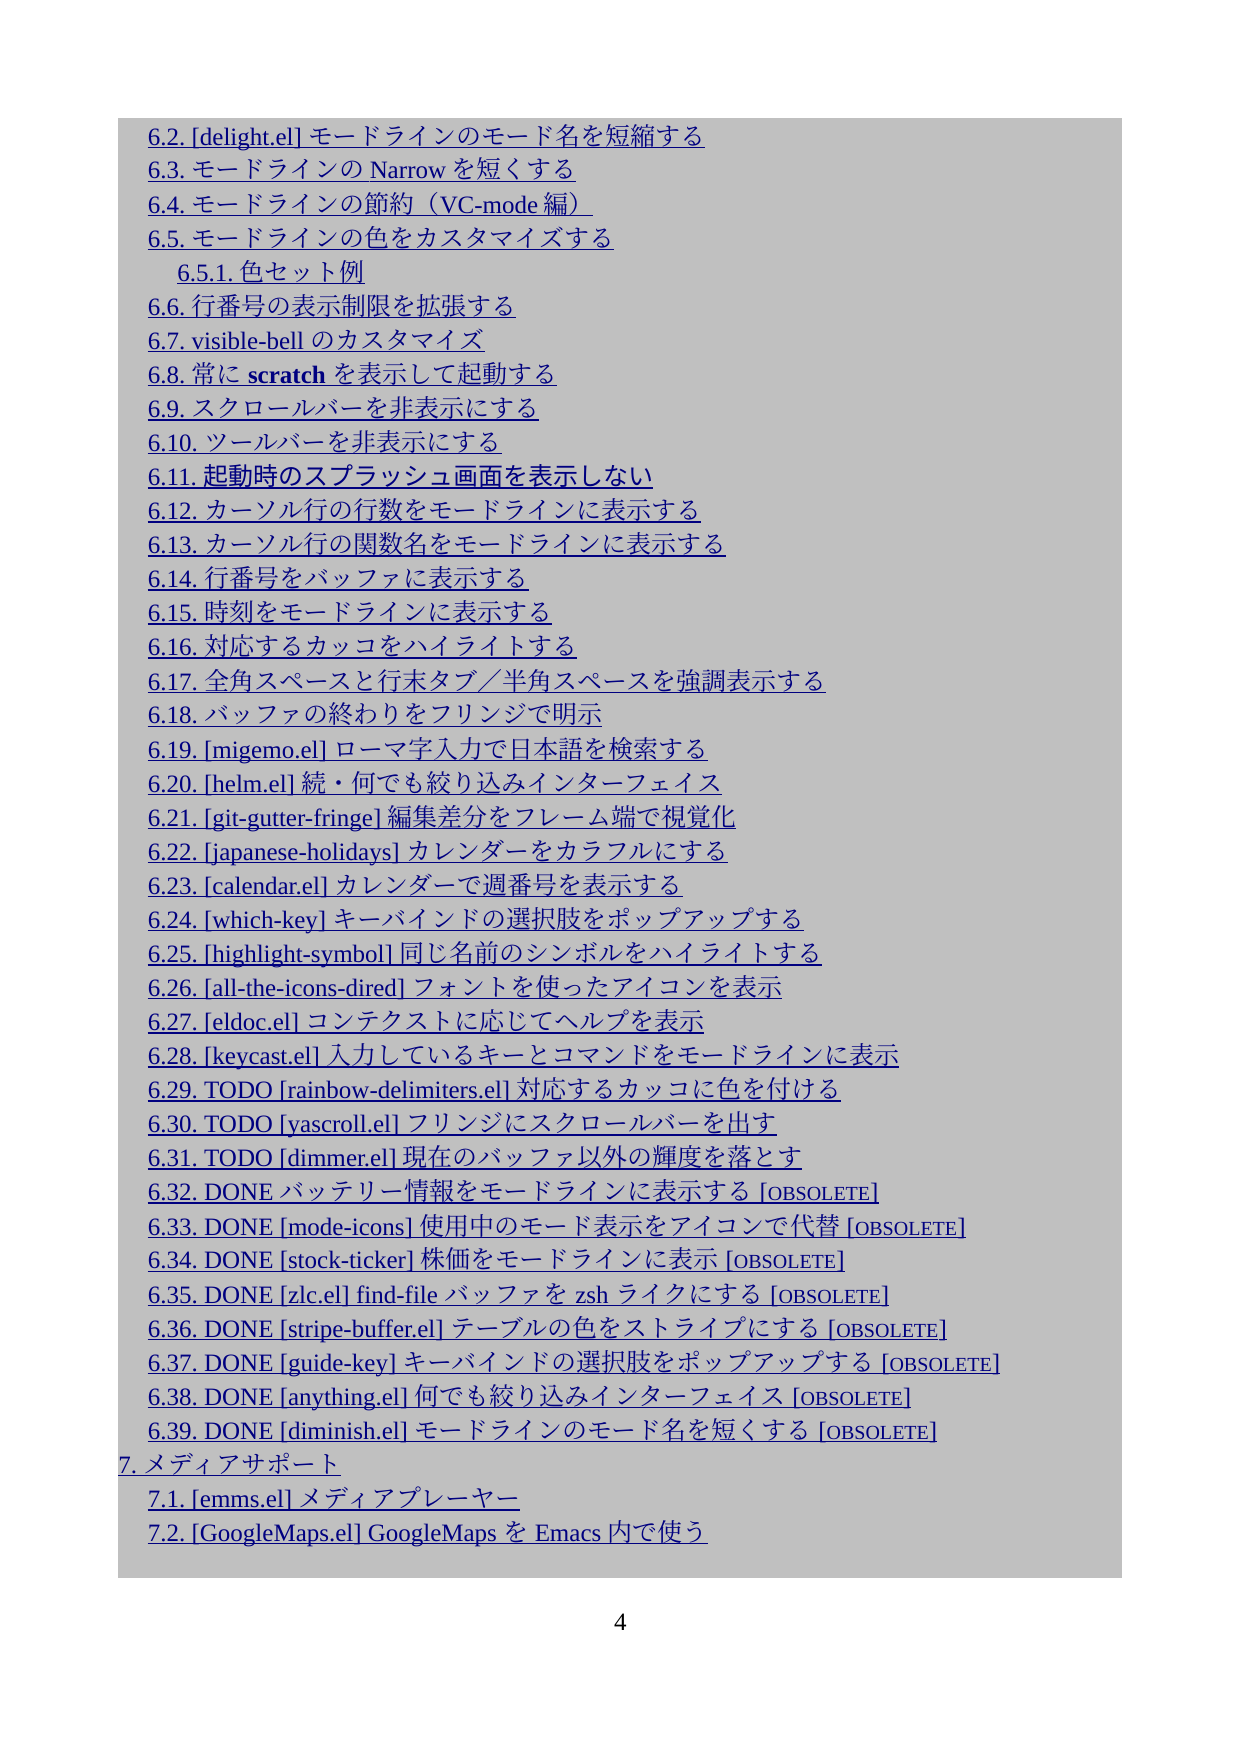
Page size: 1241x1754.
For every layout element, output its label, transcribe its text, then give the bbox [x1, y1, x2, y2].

text 6.31. TODO [dimmer.el] 現在のバッファ以外の輝度を落とす [148, 1140, 1122, 1174]
text 6.2. [delight.el] モードラインのモード名を短縮する [148, 118, 1122, 152]
text 6.22. [japanese-holidays] カレンダーをカラフルにする [148, 833, 1122, 867]
text 6.33. DONE [mode-icons] 使用中のモード表示をアイコンで代替 [obsolete] [148, 1208, 1122, 1242]
text 7.1. [emms.el] メディアプレーヤー [148, 1481, 1122, 1515]
text 6.5. モードラインの色をカスタマイズする [148, 220, 1122, 254]
text 6.38. DONE [anything.el] 何でも絞り込みインターフェイス [obsolete] [148, 1378, 1122, 1412]
text 6.16. 対応するカッコをハイライトする [148, 629, 1122, 663]
text 6.11. 起動時のスプラッシュ画面を表示しない [148, 459, 1122, 493]
text 6.24. [which-key] キーバインドの選択肢をポップアップする [148, 902, 1122, 936]
text 6.37. DONE [guide-key] キーバインドの選択肢をポップアップする [obsolete] [148, 1344, 1122, 1378]
text 7. メディアサポート [118, 1447, 1122, 1481]
text 6.17. 全角スペースと行末タブ／半角スペースを強調表示する [148, 663, 1122, 697]
text 6.10. ツールバーを非表示にする [148, 425, 1122, 459]
text 6.21. [git-gutter-fringe] 編集差分をフレーム端で視覚化 [148, 799, 1122, 833]
text 6.30. TODO [yascroll.el] フリンジにスクロールバーを出す [148, 1106, 1122, 1140]
text 6.18. バッファの終わりをフリンジで明示 [148, 697, 1122, 731]
text 6.5.1. 色セット例 [177, 254, 1122, 288]
text 6.27. [eldoc.el] コンテクストに応じてヘルプを表示 [148, 1004, 1122, 1038]
text 6.32. DONE バッテリー情報をモードラインに表示する [obsolete] [148, 1174, 1122, 1208]
text 6.15. 時刻をモードラインに表示する [148, 595, 1122, 629]
text 6.23. [calendar.el] カレンダーで週番号を表示する [148, 867, 1122, 902]
text 6.3. モードラインのNarrowを短くする [148, 152, 1122, 186]
text 6.6. 行番号の表示制限を拡張する [148, 288, 1122, 322]
text 6.39. DONE [diminish.el] モードラインのモード名を短くする [obsolete] [148, 1412, 1122, 1447]
text 6.12. カーソル行の行数をモードラインに表示する [148, 493, 1122, 527]
text 6.19. [migemo.el] ローマ字入力で日本語を検索する [148, 731, 1122, 765]
text 6.36. DONE [stripe-buffer.el] テーブルの色をストライプにする [obsolete] [148, 1310, 1122, 1344]
text 6.35. DONE [zlc.el] find-file バッファを zsh ライクにする [obsolete] [148, 1276, 1122, 1310]
text 6.9. スクロールバーを非表示にする [148, 391, 1122, 425]
text 6.29. TODO [rainbow-delimiters.el] 対応するカッコに色を付ける [148, 1072, 1122, 1106]
text 6.28. [keycast.el] 入力しているキーとコマンドをモードラインに表示 [148, 1038, 1122, 1072]
text 6.7. visible-bell のカスタマイズ [148, 322, 1122, 357]
text 6.4. モードラインの節約（VC-mode編） [148, 186, 1122, 220]
text 6.34. DONE [stock-ticker] 株価をモードラインに表示 [obsolete] [148, 1242, 1122, 1276]
text 7.2. [GoogleMaps.el] GoogleMaps を Emacs 内で使う [148, 1515, 1122, 1549]
text 6.25. [highlight-symbol] 同じ名前のシンボルをハイライトする [148, 936, 1122, 970]
text 6.8. 常に scratch を表示して起動する [148, 357, 1122, 391]
text 6.26. [all-the-icons-dired] フォントを使ったアイコンを表示 [148, 970, 1122, 1004]
text 6.20. [helm.el] 続・何でも絞り込みインターフェイス [148, 765, 1122, 799]
text 6.14. 行番号をバッファに表示する [148, 561, 1122, 595]
text 6.13. カーソル行の関数名をモードラインに表示する [148, 527, 1122, 561]
